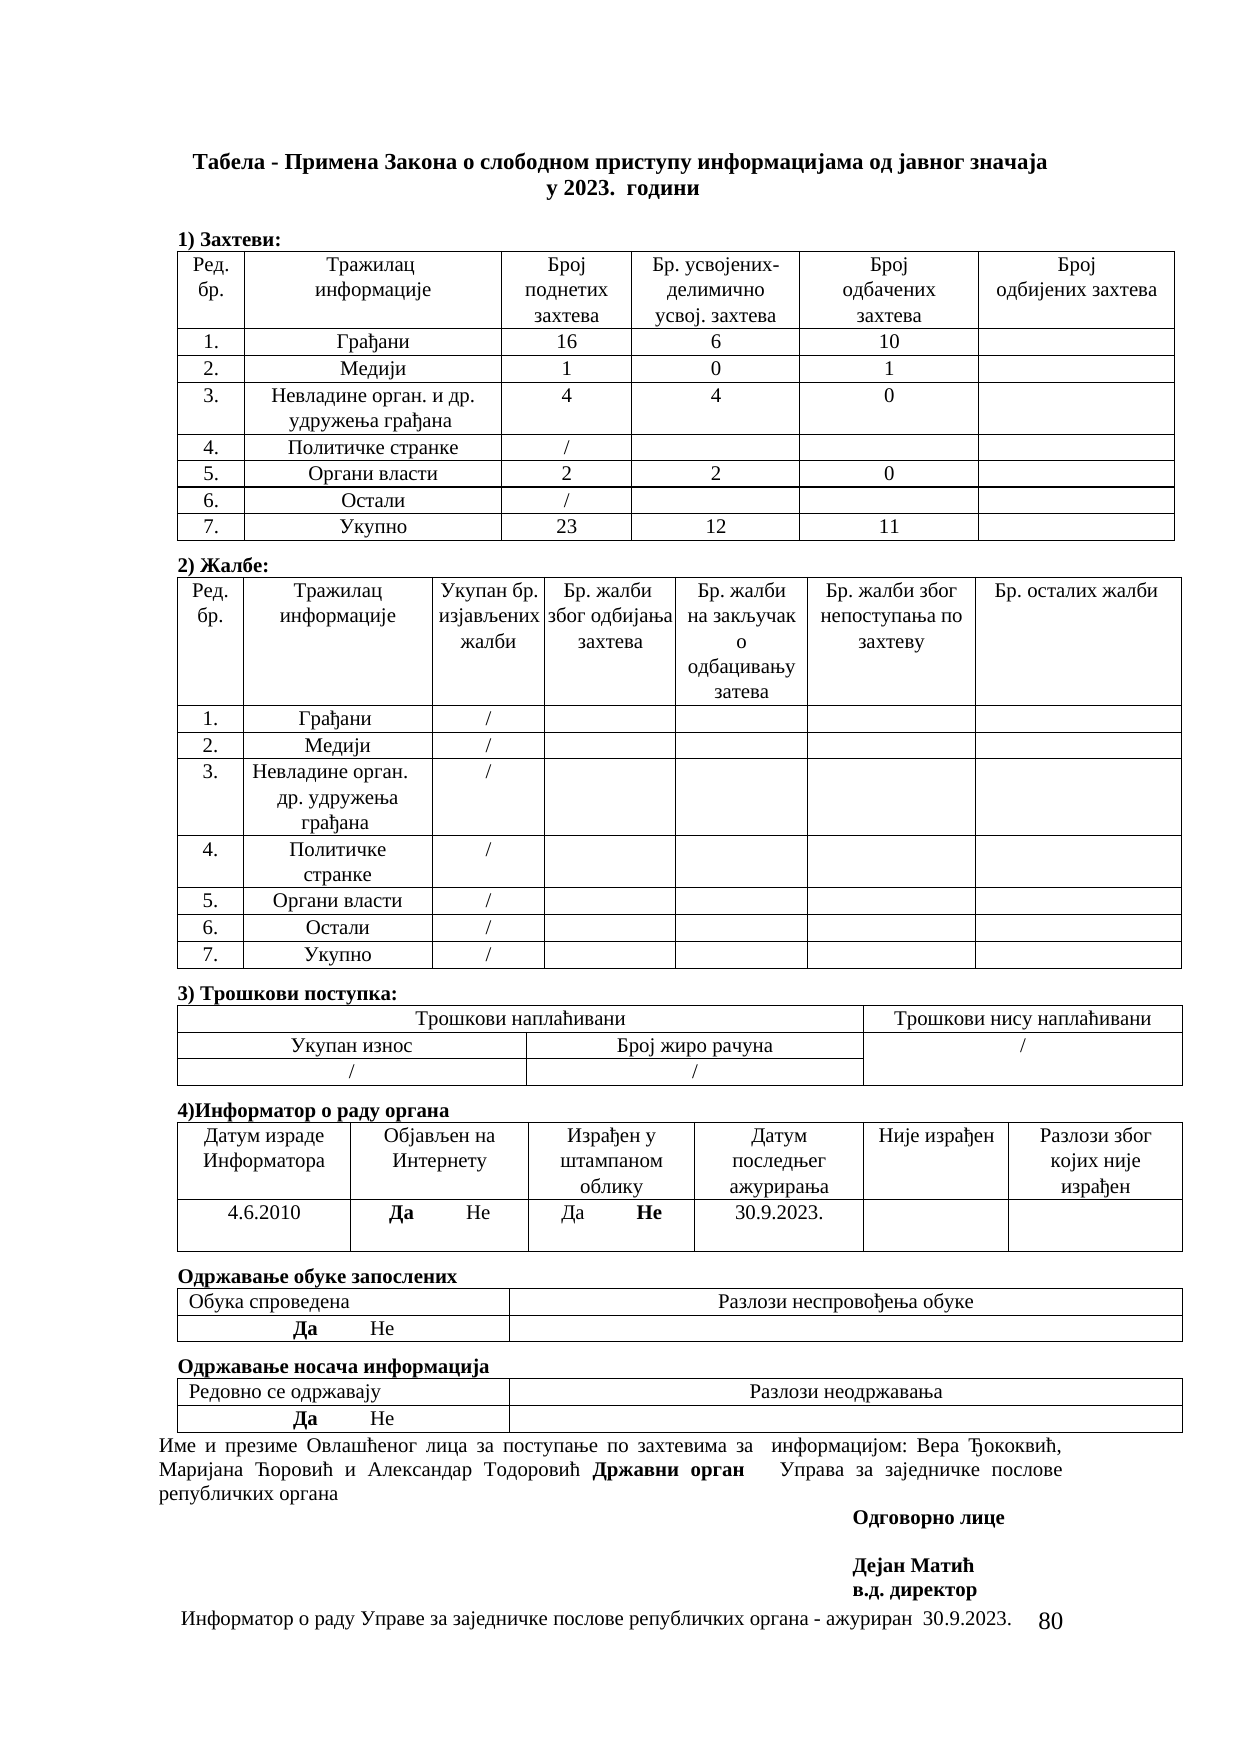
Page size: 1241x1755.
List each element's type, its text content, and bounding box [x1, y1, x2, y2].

subtitle в.д. директор [852, 1577, 1063, 1601]
table_cell [864, 1200, 1008, 1251]
table_cell 7. [178, 942, 243, 968]
table_header Трошкови наплаћивани [178, 1006, 863, 1032]
table_cell 30.9.2023. [695, 1200, 863, 1251]
subtitle Одржавање носача информација [177, 1354, 1063, 1378]
table_header Бр. осталих жалби [976, 578, 1181, 705]
table_cell [976, 888, 1181, 914]
table_cell 2 [632, 461, 799, 486]
table_cell 2. [178, 356, 244, 382]
table_cell 6. [178, 915, 243, 941]
table_cell 6. [178, 488, 244, 513]
table_cell [808, 759, 975, 835]
table_cell [808, 888, 975, 914]
table_cell / [178, 1059, 526, 1085]
table_cell [979, 329, 1174, 354]
table_cell 7. [178, 514, 244, 540]
table_cell [676, 942, 807, 968]
table_cell [808, 706, 975, 732]
table_cell Укупан износ [178, 1033, 526, 1058]
table_cell [545, 888, 675, 914]
table_cell Укупно [244, 942, 432, 968]
table_cell 1 [800, 356, 978, 382]
table_cell / [864, 1033, 1182, 1085]
table_cell [676, 759, 807, 835]
table_cell Oргани власти [244, 888, 432, 914]
table_cell 4. [178, 435, 244, 460]
table_cell 4. [178, 836, 243, 887]
table_cell / [433, 888, 544, 914]
table_cell 0 [800, 461, 978, 486]
table_cell 23 [502, 514, 631, 540]
table_header Укупан бр. изјављених жалби [433, 578, 544, 705]
table_header Није израђен [864, 1123, 1008, 1199]
table_cell 5. [178, 461, 244, 486]
table_cell Да Не [178, 1316, 509, 1341]
table_header Број одбијених захтева [979, 252, 1174, 328]
table_cell Грађани [244, 706, 432, 732]
table_cell Политичке странке [244, 836, 432, 887]
table_cell 4 [502, 383, 631, 433]
table_cell [676, 836, 807, 887]
subtitle 3) Трошкови поступка: [177, 981, 1063, 1005]
table_cell / [433, 706, 544, 732]
table_cell Невладине орган. и др. удружења грађана [245, 383, 501, 433]
table_cell Невладине орган. др. удружења грађана [244, 759, 432, 835]
table_cell 0 [800, 383, 978, 433]
table_cell [800, 435, 978, 460]
table_cell [976, 706, 1181, 732]
table_cell [979, 435, 1174, 460]
table_cell Остали [245, 488, 501, 513]
table_header Бр. жалби на закључак о одбацивању затева [676, 578, 807, 705]
table_header Датум израде Информатора [178, 1123, 350, 1199]
table_cell 1. [178, 706, 243, 732]
table_cell [800, 488, 978, 513]
table_cell [808, 915, 975, 941]
table_cell Органи власти [245, 461, 501, 486]
table_cell [545, 706, 675, 732]
table_cell 4 [632, 383, 799, 433]
subtitle 1) Захтеви: [177, 227, 1063, 251]
table_cell [976, 915, 1181, 941]
table_cell [545, 942, 675, 968]
table_cell [676, 888, 807, 914]
table_cell [632, 488, 799, 513]
subtitle 2) Жалбе: [177, 553, 1063, 577]
table_header Разлози због којих није израђен [1009, 1123, 1182, 1199]
table_cell [510, 1406, 1182, 1432]
table_cell 3. [178, 759, 243, 835]
table_cell Медији [245, 356, 501, 382]
table_cell / [433, 942, 544, 968]
subtitle Дејан Матић [852, 1553, 1063, 1577]
table_cell [545, 836, 675, 887]
table_header Трошкови нису наплаћивани [864, 1006, 1182, 1032]
table_cell 6 [632, 329, 799, 354]
table_cell [808, 733, 975, 758]
table_cell [976, 759, 1181, 835]
table_header Ред.бр. [178, 252, 244, 328]
table_cell [545, 733, 675, 758]
table_cell / [527, 1059, 863, 1085]
table_cell 11 [800, 514, 978, 540]
table_cell 4.6.2010 [178, 1200, 350, 1251]
table_cell 0 [632, 356, 799, 382]
table_cell [979, 488, 1174, 513]
table_cell 2. [178, 733, 243, 758]
text у 2023. години [177, 174, 1063, 200]
table_cell 3. [178, 383, 244, 433]
table_cell [1009, 1200, 1182, 1251]
table_cell / [433, 836, 544, 887]
table_cell [979, 356, 1174, 382]
table_header Бр. усвојених- делимично усвој. захтева [632, 252, 799, 328]
table_cell [976, 942, 1181, 968]
table_header Разлози неодржавања [510, 1379, 1182, 1405]
table_cell [676, 733, 807, 758]
table_cell 5. [178, 888, 243, 914]
table_cell Грађани [245, 329, 501, 354]
table_cell 12 [632, 514, 799, 540]
table_cell Остали [244, 915, 432, 941]
table_cell / [433, 733, 544, 758]
table_cell 16 [502, 329, 631, 354]
table_header Бр. жалби због непоступања по захтеву [808, 578, 975, 705]
table_header Тражилац информације [244, 578, 432, 705]
table_cell [676, 706, 807, 732]
table_header Број одбачених захтева [800, 252, 978, 328]
table_cell [545, 915, 675, 941]
table_cell 1 [502, 356, 631, 382]
table_cell / [502, 488, 631, 513]
table_header Број поднетих захтева [502, 252, 631, 328]
table_cell 10 [800, 329, 978, 354]
text Табела - Примена Закона о слободном приступу информацијама од јавног значаја [177, 148, 1063, 174]
table_header Ред. бр. [178, 578, 243, 705]
table_cell [510, 1316, 1182, 1341]
table_cell [979, 383, 1174, 433]
table_cell [979, 461, 1174, 486]
table_cell / [502, 435, 631, 460]
subtitle Одговорно лице [758, 1505, 1063, 1529]
table_cell / [433, 759, 544, 835]
table_cell [545, 759, 675, 835]
table_header Обука спроведена [178, 1289, 509, 1314]
table_header Тражилац информације [245, 252, 501, 328]
table_cell Да Не [351, 1200, 528, 1251]
subtitle Одржавање обуке запослених [177, 1264, 1063, 1288]
table_header Редовно се одржавају [178, 1379, 509, 1405]
table_cell / [433, 915, 544, 941]
table_cell [808, 836, 975, 887]
table_cell Медији [244, 733, 432, 758]
table_header Датум последњег ажурирања [695, 1123, 863, 1199]
table_header Бр. жалби због одбијања захтева [545, 578, 675, 705]
table_cell [676, 915, 807, 941]
table_header Разлози неспровођења обуке [510, 1289, 1182, 1314]
table_cell 2 [502, 461, 631, 486]
table_cell [976, 733, 1181, 758]
text 4)Информатор о раду органа [177, 1098, 1063, 1122]
table_cell Број жиро рачуна [527, 1033, 863, 1058]
table_cell [808, 942, 975, 968]
table_header Израђен у штампаном облику [529, 1123, 694, 1199]
subtitle Име и презиме Овлашћеног лица за поступање по захтевима за информацијом: Вера Ђококвић, Маријана Ћоровић и Александар Тодоровић Државни орган Управа за заједничке послове републичких органа [158, 1433, 1063, 1505]
table_cell 1. [178, 329, 244, 354]
table_cell [632, 435, 799, 460]
table_cell Да Не [529, 1200, 694, 1251]
table_cell [976, 836, 1181, 887]
table_cell Политичке странке [245, 435, 501, 460]
table_cell Укупно [245, 514, 501, 540]
table_cell [979, 514, 1174, 540]
table_cell Да Не [178, 1406, 509, 1432]
table_header Објављен на Интернету [351, 1123, 528, 1199]
